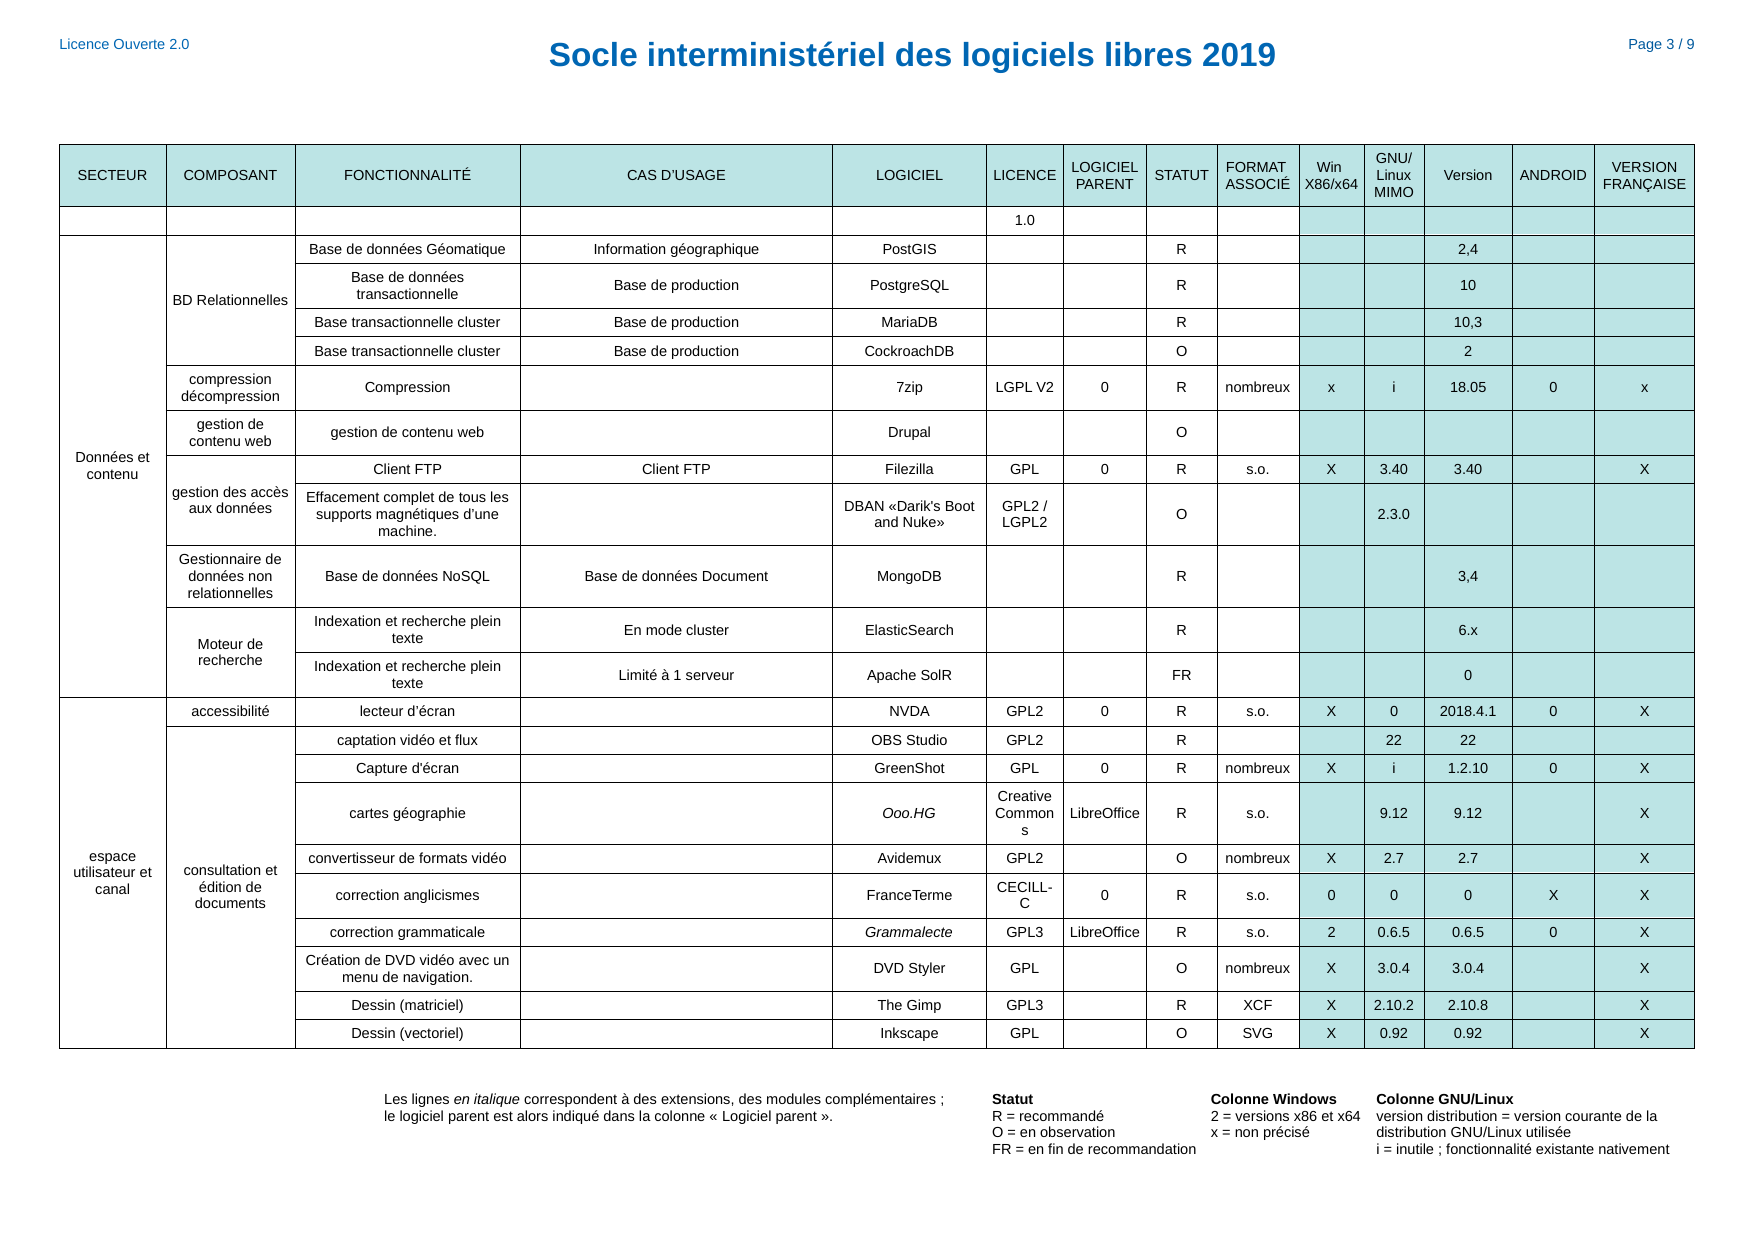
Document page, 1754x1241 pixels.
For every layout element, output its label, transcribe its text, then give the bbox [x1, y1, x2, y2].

table_cell R [1147, 919, 1217, 946]
table_cell i [1365, 366, 1424, 410]
table_cell [1300, 236, 1364, 263]
table_cell [1365, 653, 1424, 697]
table_cell X [1595, 947, 1694, 991]
table_cell [521, 845, 832, 872]
table_cell [1064, 608, 1146, 652]
table_cell R [1147, 698, 1217, 726]
table_cell GPL [987, 1020, 1063, 1048]
table_cell [1064, 207, 1146, 234]
table_cell [1595, 309, 1694, 336]
table_cell s.o. [1218, 874, 1299, 917]
table_cell 0 [1064, 874, 1146, 917]
table_cell [1064, 236, 1146, 263]
table_header Win X86/x64 [1300, 145, 1364, 206]
table_cell [1064, 845, 1146, 872]
table_cell DVD Styler [833, 947, 986, 991]
table_cell [1595, 608, 1694, 652]
table_cell O [1147, 337, 1217, 365]
table_header CAS D’USAGE [521, 145, 832, 206]
table_cell [1300, 608, 1364, 652]
table_cell O [1147, 1020, 1217, 1048]
table_cell Données et contenu [60, 236, 166, 697]
table_cell LibreOffice [1064, 783, 1146, 844]
table_cell X [1300, 456, 1364, 483]
table_cell [1595, 207, 1694, 234]
table_cell [521, 992, 832, 1019]
table_cell X [1513, 874, 1594, 917]
table_cell Base de données NoSQL [296, 546, 520, 607]
table_cell [1300, 484, 1364, 545]
table_cell [1595, 337, 1694, 365]
table_cell CECILL-C [987, 874, 1063, 917]
table_cell [1300, 309, 1364, 336]
table_header LOGICIEL PARENT [1064, 145, 1146, 206]
table_cell Filezilla [833, 456, 986, 483]
table_cell [1425, 484, 1512, 545]
table_cell nombreux [1218, 755, 1299, 782]
table_cell [1300, 207, 1364, 234]
table_cell s.o. [1218, 919, 1299, 946]
table_cell R [1147, 727, 1217, 754]
table_cell X [1300, 1020, 1364, 1048]
table_cell MongoDB [833, 546, 986, 607]
table_cell espace utilisateur et canal [60, 698, 166, 1048]
table_cell 0.92 [1365, 1020, 1424, 1048]
table_cell [1218, 653, 1299, 697]
table_cell [1513, 456, 1594, 483]
table_cell [1300, 337, 1364, 365]
table_cell [521, 366, 832, 410]
table_cell GPL2 / LGPL2 [987, 484, 1063, 545]
table_cell [1064, 653, 1146, 697]
table_cell O [1147, 845, 1217, 872]
table_cell nombreux [1218, 845, 1299, 872]
table_cell BD Relationnelles [167, 236, 295, 365]
table_cell [1365, 309, 1424, 336]
table_cell Avidemux [833, 845, 986, 872]
table_cell [1218, 236, 1299, 263]
table_cell [521, 411, 832, 455]
table_cell [987, 309, 1063, 336]
table_cell [1513, 264, 1594, 308]
table_header LICENCE [987, 145, 1063, 206]
table_cell [1300, 546, 1364, 607]
table_cell [1064, 264, 1146, 308]
table_cell [1365, 411, 1424, 455]
table_cell PostgreSQL [833, 264, 986, 308]
table_cell 0 [1064, 698, 1146, 726]
table_cell [987, 608, 1063, 652]
table_cell [987, 411, 1063, 455]
table_cell CockroachDB [833, 337, 986, 365]
table_cell correction grammaticale [296, 919, 520, 946]
table_cell X [1595, 456, 1694, 483]
table_cell Effacement complet de tous les supports magnétiques d’une machine. [296, 484, 520, 545]
table_cell x [1300, 366, 1364, 410]
table_cell 10,3 [1425, 309, 1512, 336]
table_cell Drupal [833, 411, 986, 455]
table_cell Apache SolR [833, 653, 986, 697]
table_cell 0 [1300, 874, 1364, 917]
table_cell 0 [1425, 874, 1512, 917]
table_cell [1218, 207, 1299, 234]
table_cell [521, 874, 832, 917]
table_cell GreenShot [833, 755, 986, 782]
table_cell [987, 653, 1063, 697]
table_cell [521, 919, 832, 946]
table_cell [1064, 727, 1146, 754]
table_cell 0.92 [1425, 1020, 1512, 1048]
table_cell gestion des accès aux données [167, 456, 295, 545]
table_cell Création de DVD vidéo avec un menu de navigation. [296, 947, 520, 991]
table_cell R [1147, 366, 1217, 410]
table_cell [1064, 484, 1146, 545]
table_cell R [1147, 783, 1217, 844]
table_cell 0 [1513, 698, 1594, 726]
table_cell [1513, 608, 1594, 652]
table_cell 0 [1513, 755, 1594, 782]
table_cell X [1300, 698, 1364, 726]
table_header COMPOSANT [167, 145, 295, 206]
table_cell [1365, 608, 1424, 652]
table_cell Client FTP [296, 456, 520, 483]
table_cell [1595, 264, 1694, 308]
table_cell [1365, 236, 1424, 263]
table_cell [1300, 264, 1364, 308]
table_cell [1513, 653, 1594, 697]
table_cell GPL3 [987, 919, 1063, 946]
table_cell R [1147, 608, 1217, 652]
table_cell 0 [1365, 698, 1424, 726]
table_cell [521, 484, 832, 545]
table_cell [60, 207, 166, 234]
table_cell i [1365, 755, 1424, 782]
table_cell O [1147, 484, 1217, 545]
table_cell [1218, 727, 1299, 754]
table_cell 18.05 [1425, 366, 1512, 410]
table_cell Dessin (matriciel) [296, 992, 520, 1019]
table_cell ElasticSearch [833, 608, 986, 652]
table_header FONCTIONNALITÉ [296, 145, 520, 206]
table_cell Capture d'écran [296, 755, 520, 782]
table_cell convertisseur de formats vidéo [296, 845, 520, 872]
table_cell gestion de contenu web [296, 411, 520, 455]
table_cell 2,4 [1425, 236, 1512, 263]
table_cell [1425, 411, 1512, 455]
table_cell [1064, 546, 1146, 607]
table_cell 1.2.10 [1425, 755, 1512, 782]
table_cell GPL [987, 755, 1063, 782]
table_cell 22 [1365, 727, 1424, 754]
table_cell Indexation et recherche plein texte [296, 653, 520, 697]
table_cell 2018.4.1 [1425, 698, 1512, 726]
table_cell DBAN «Darik's Boot and Nuke» [833, 484, 986, 545]
table_cell X [1595, 755, 1694, 782]
table_cell [1513, 411, 1594, 455]
table_cell [1513, 546, 1594, 607]
table_cell [1425, 207, 1512, 234]
table_cell Dessin (vectoriel) [296, 1020, 520, 1048]
table_cell [1595, 727, 1694, 754]
table_cell [987, 337, 1063, 365]
table_cell R [1147, 236, 1217, 263]
table_cell GPL [987, 456, 1063, 483]
table_cell Base de données transactionnelle [296, 264, 520, 308]
table_cell X [1595, 783, 1694, 844]
table_cell [1064, 309, 1146, 336]
table_cell [1513, 727, 1594, 754]
table_cell Base transactionnelle cluster [296, 337, 520, 365]
table_cell [1064, 337, 1146, 365]
table_cell [1218, 337, 1299, 365]
table_cell NVDA [833, 698, 986, 726]
table_cell [1513, 337, 1594, 365]
table_cell R [1147, 992, 1217, 1019]
table_cell 9.12 [1425, 783, 1512, 844]
table_cell R [1147, 456, 1217, 483]
table_cell [1218, 546, 1299, 607]
table_cell [1595, 236, 1694, 263]
table_cell X [1595, 919, 1694, 946]
table_cell 2.7 [1425, 845, 1512, 872]
table_cell LibreOffice [1064, 919, 1146, 946]
table_cell [167, 207, 295, 234]
table_cell [987, 546, 1063, 607]
table_cell [987, 236, 1063, 263]
table_cell [1365, 264, 1424, 308]
table_cell lecteur d’écran [296, 698, 520, 726]
table_cell [1365, 546, 1424, 607]
table_cell Inkscape [833, 1020, 986, 1048]
table_header STATUT [1147, 145, 1217, 206]
table_cell 2 [1300, 919, 1364, 946]
table_cell Moteur de recherche [167, 608, 295, 697]
table_cell FR [1147, 653, 1217, 697]
table_cell 3.0.4 [1425, 947, 1512, 991]
table_cell [1595, 546, 1694, 607]
table_cell [1300, 653, 1364, 697]
table_cell [1218, 484, 1299, 545]
table_cell 3.40 [1425, 456, 1512, 483]
table_cell 0.6.5 [1425, 919, 1512, 946]
table_cell [1300, 783, 1364, 844]
table_header Version [1425, 145, 1512, 206]
table_cell 2.10.8 [1425, 992, 1512, 1019]
table_cell Creative Commons [987, 783, 1063, 844]
table_cell 1.0 [987, 207, 1063, 234]
table_cell nombreux [1218, 366, 1299, 410]
table_header LOGICIEL [833, 145, 986, 206]
table_cell x [1595, 366, 1694, 410]
table_cell [1513, 484, 1594, 545]
table_cell [1513, 207, 1594, 234]
table_cell X [1300, 947, 1364, 991]
table_cell [1365, 207, 1424, 234]
table_cell Gestionnaire de données non relationnelles [167, 546, 295, 607]
table_cell LGPL V2 [987, 366, 1063, 410]
table_cell [1218, 309, 1299, 336]
table_cell [833, 207, 986, 234]
table_cell R [1147, 546, 1217, 607]
table_cell R [1147, 874, 1217, 917]
table_cell gestion de contenu web [167, 411, 295, 455]
table_cell O [1147, 947, 1217, 991]
table_cell X [1595, 1020, 1694, 1048]
table_cell PostGIS [833, 236, 986, 263]
table_cell [521, 783, 832, 844]
table_cell R [1147, 264, 1217, 308]
table_cell X [1300, 755, 1364, 782]
table_cell O [1147, 411, 1217, 455]
table_cell OBS Studio [833, 727, 986, 754]
table_cell 0 [1064, 456, 1146, 483]
table_cell [1064, 947, 1146, 991]
table_cell FranceTerme [833, 874, 986, 917]
table_cell [1300, 411, 1364, 455]
table_cell [1513, 845, 1594, 872]
table_cell 0 [1513, 919, 1594, 946]
table_cell [1513, 236, 1594, 263]
table_cell [1513, 992, 1594, 1019]
table_header GNU/Linux MIMO [1365, 145, 1424, 206]
table_cell s.o. [1218, 783, 1299, 844]
table_cell 0 [1064, 755, 1146, 782]
table_cell 6.x [1425, 608, 1512, 652]
table_cell Base de production [521, 309, 832, 336]
table_cell compression décompression [167, 366, 295, 410]
table_cell GPL2 [987, 845, 1063, 872]
table_cell R [1147, 309, 1217, 336]
table_cell [1513, 783, 1594, 844]
table_cell 7zip [833, 366, 986, 410]
table_cell [1218, 411, 1299, 455]
table_header FORMAT ASSOCIÉ [1218, 145, 1299, 206]
table_cell En mode cluster [521, 608, 832, 652]
table_cell 0 [1365, 874, 1424, 917]
table_cell accessibilité [167, 698, 295, 726]
table_cell [521, 755, 832, 782]
table_cell [1064, 992, 1146, 1019]
table_cell [1595, 653, 1694, 697]
table_cell [1595, 484, 1694, 545]
table_cell 3.40 [1365, 456, 1424, 483]
table_cell Client FTP [521, 456, 832, 483]
table_cell GPL3 [987, 992, 1063, 1019]
table_cell [987, 264, 1063, 308]
table_cell X [1300, 992, 1364, 1019]
table_cell Base de production [521, 264, 832, 308]
table_header SECTEUR [60, 145, 166, 206]
table_cell [1300, 727, 1364, 754]
table_cell cartes géographie [296, 783, 520, 844]
table_cell [1513, 309, 1594, 336]
table_cell 3.0.4 [1365, 947, 1424, 991]
table_cell nombreux [1218, 947, 1299, 991]
table_cell 0 [1425, 653, 1512, 697]
table_cell Base de données Géomatique [296, 236, 520, 263]
table_header VERSION FRANÇAISE [1595, 145, 1694, 206]
table_cell s.o. [1218, 698, 1299, 726]
table_cell 2.10.2 [1365, 992, 1424, 1019]
table_cell [1218, 608, 1299, 652]
table_cell 3,4 [1425, 546, 1512, 607]
table_cell Base de production [521, 337, 832, 365]
table_cell [1365, 337, 1424, 365]
table_cell Ooo.HG [833, 783, 986, 844]
table_cell Limité à 1 serveur [521, 653, 832, 697]
table_cell [521, 1020, 832, 1048]
table_cell 2.7 [1365, 845, 1424, 872]
table_cell [1064, 411, 1146, 455]
table_cell 0.6.5 [1365, 919, 1424, 946]
table_cell Base transactionnelle cluster [296, 309, 520, 336]
table_cell [1147, 207, 1217, 234]
table_cell Compression [296, 366, 520, 410]
table_cell 0 [1064, 366, 1146, 410]
table_cell MariaDB [833, 309, 986, 336]
table_cell [1595, 411, 1694, 455]
table_cell 2.3.0 [1365, 484, 1424, 545]
table_cell Grammalecte [833, 919, 986, 946]
table_cell SVG [1218, 1020, 1299, 1048]
table_cell X [1595, 845, 1694, 872]
table_cell X [1595, 874, 1694, 917]
table_cell R [1147, 755, 1217, 782]
table_cell Indexation et recherche plein texte [296, 608, 520, 652]
table_cell [521, 947, 832, 991]
table_cell X [1595, 698, 1694, 726]
table_cell s.o. [1218, 456, 1299, 483]
table_cell [1064, 1020, 1146, 1048]
table_cell GPL2 [987, 727, 1063, 754]
table_cell 2 [1425, 337, 1512, 365]
table_cell [1513, 1020, 1594, 1048]
table_cell 10 [1425, 264, 1512, 308]
table_cell [1218, 264, 1299, 308]
table_cell Base de données Document [521, 546, 832, 607]
table_cell [1513, 947, 1594, 991]
table_cell 0 [1513, 366, 1594, 410]
table_cell consultation et édition de documents [167, 727, 295, 1048]
table_cell correction anglicismes [296, 874, 520, 917]
table_cell [521, 207, 832, 234]
table_cell The Gimp [833, 992, 986, 1019]
table_cell [521, 727, 832, 754]
table_cell 22 [1425, 727, 1512, 754]
table_cell GPL [987, 947, 1063, 991]
table_cell 9.12 [1365, 783, 1424, 844]
table_cell X [1300, 845, 1364, 872]
table_header ANDROID [1513, 145, 1594, 206]
table_cell Information géographique [521, 236, 832, 263]
table_cell GPL2 [987, 698, 1063, 726]
table_cell XCF [1218, 992, 1299, 1019]
table_cell [521, 698, 832, 726]
table_cell captation vidéo et flux [296, 727, 520, 754]
table_cell X [1595, 992, 1694, 1019]
table_cell [296, 207, 520, 234]
